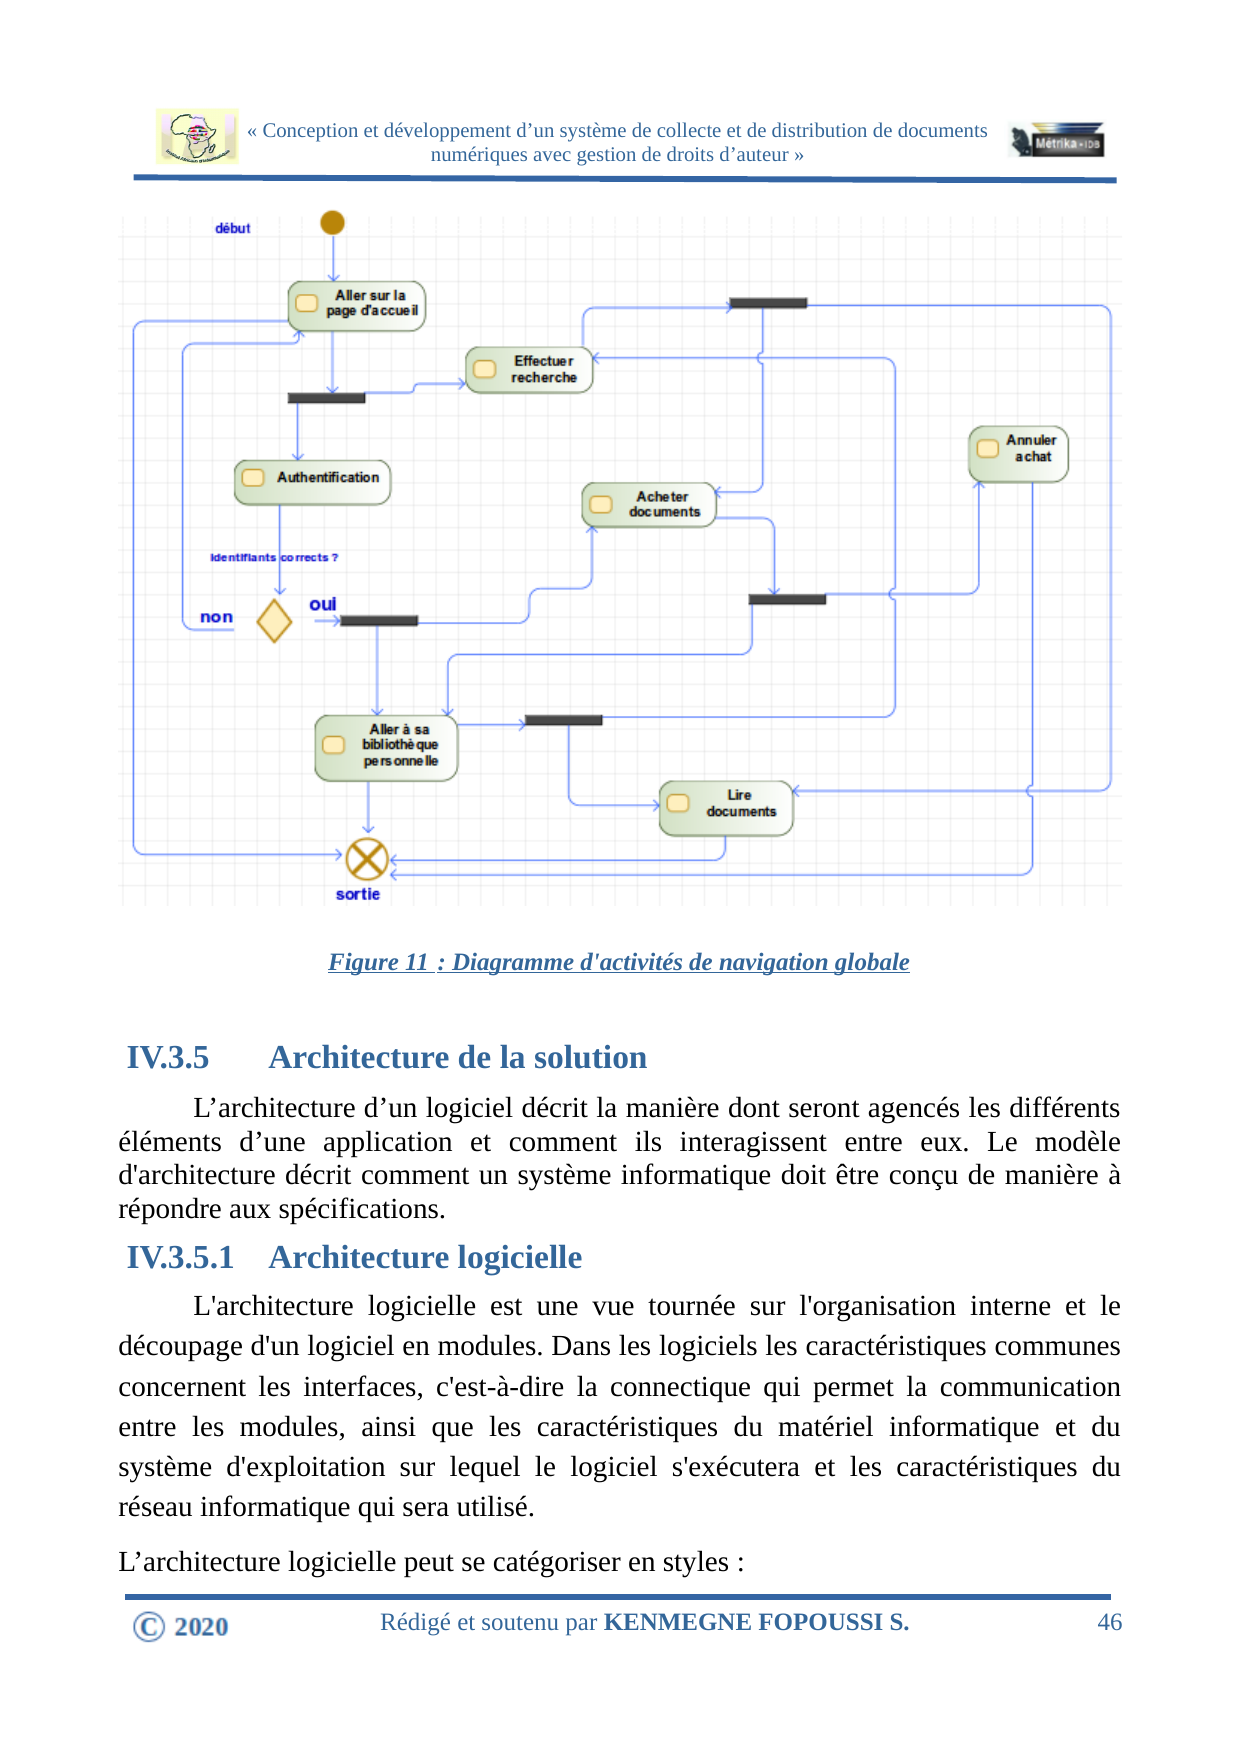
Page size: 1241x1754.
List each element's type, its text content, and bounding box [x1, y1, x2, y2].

subtitle Architecture de la solution [118, 1037, 1122, 1076]
picture [126, 1604, 231, 1647]
subtitle Architecture logicielle [118, 1237, 1122, 1276]
picture [154, 107, 241, 166]
text L’architecture logicielle peut se catégoriser en styles : [118, 1544, 1122, 1578]
picture [1003, 116, 1109, 160]
text L’architecture d’un logiciel décrit la manière dont seront agencés les différents éléments d’une application et comment ils interagissent entre eux. Le modèle d'architecture décrit comment un système informatique doit être conçu de manière à répondre aux spécifications. [118, 1090, 1122, 1224]
text Figure 11 : Diagramme d'activités de navigation globale [118, 947, 1122, 975]
picture [118, 208, 1123, 906]
text L'architecture logicielle est une vue tournée sur l'organisation interne et le découpage d'un logiciel en modules. Dans les logiciels les caractéristiques communes concernent les interfaces, c'est-à-dire la connectique qui permet la communication entre les modules, ainsi que les caractéristiques du matériel informatique et du système d'exploitation sur lequel le logiciel s'exécutera et les caractéristiques du réseau informatique qui sera utilisé. [118, 1288, 1122, 1523]
